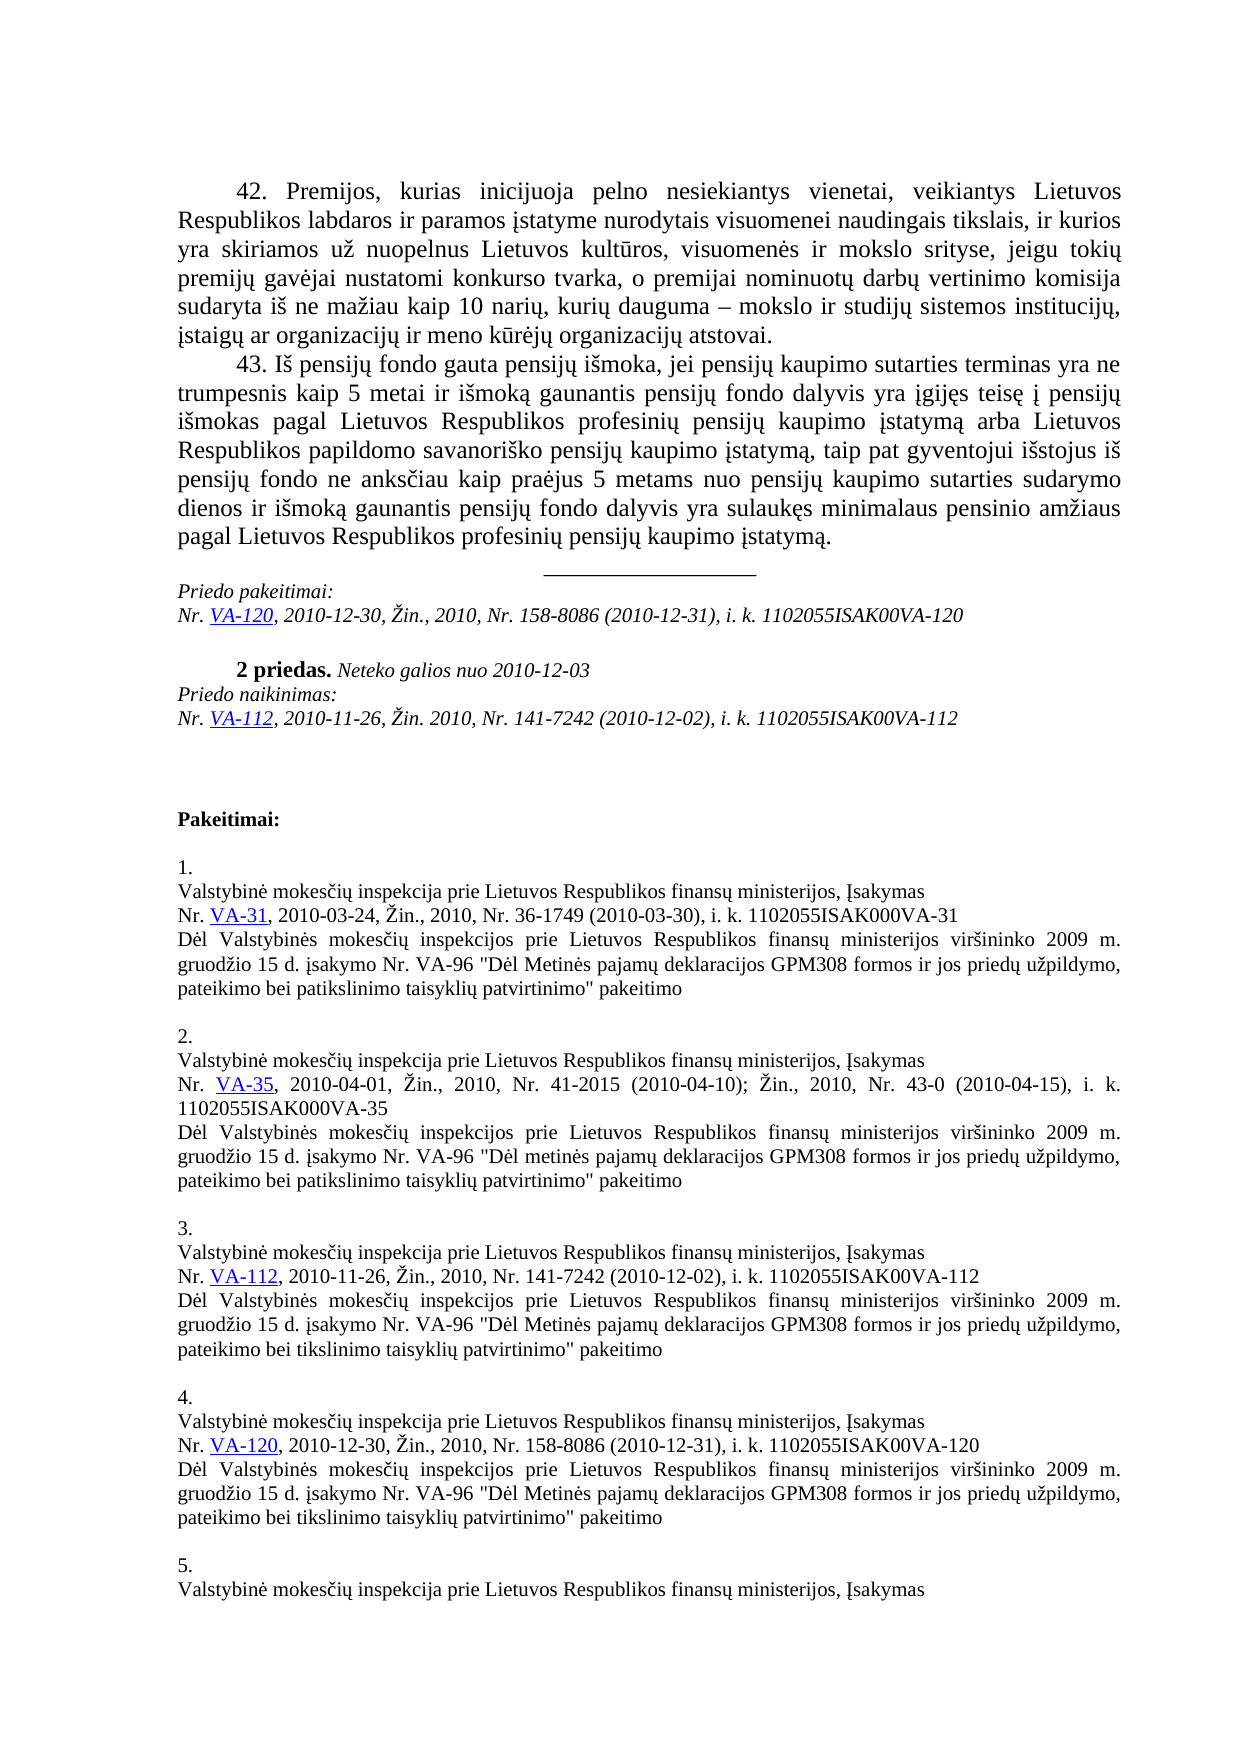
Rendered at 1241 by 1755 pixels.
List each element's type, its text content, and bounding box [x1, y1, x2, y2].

text 1. [177, 855, 1122, 879]
text Nr. VA-31, 2010-03-24, Žin., 2010, Nr. 36-1749 (2010-03-30), i. k. 1102055ISAK000VA-31 [177, 903, 1122, 927]
text Valstybinė mokesčių inspekcija prie Lietuvos Respublikos finansų ministerijos, Įsakymas [177, 1409, 1122, 1433]
text Nr. VA-112, 2010-11-26, Žin., 2010, Nr. 141-7242 (2010-12-02), i. k. 1102055ISAK00VA-112 [177, 1264, 1122, 1288]
text Nr. VA-112, 2010-11-26, Žin. 2010, Nr. 141-7242 (2010-12-02), i. k. 1102055ISAK00VA-112 [177, 706, 1122, 730]
text Dėl Valstybinės mokesčių inspekcijos prie Lietuvos Respublikos finansų ministerijos viršininko 2009 m. gruodžio 15 d. įsakymo Nr. VA-96 "Dėl Metinės pajamų deklaracijos GPM308 formos ir jos priedų užpildymo, pateikimo bei tikslinimo taisyklių patvirtinimo" pakeitimo [177, 1457, 1122, 1529]
text 3. [177, 1216, 1122, 1240]
text Valstybinė mokesčių inspekcija prie Lietuvos Respublikos finansų ministerijos, Įsakymas [177, 1240, 1122, 1264]
text Nr. VA-35, 2010-04-01, Žin., 2010, Nr. 41-2015 (2010-04-10); Žin., 2010, Nr. 43-0 (2010-04-15), i. k. 1102055ISAK000VA-35 [177, 1072, 1122, 1120]
text 42. Premijos, kurias inicijuoja pelno nesiekiantys vienetai, veikiantys Lietuvos Respublikos labdaros ir paramos įstatyme nurodytais visuomenei naudingais tikslais, ir kurios yra skiriamos už nuopelnus Lietuvos kultūros, visuomenės ir mokslo srityse, jeigu tokių premijų gavėjai nustatomi konkurso tvarka, o premijai nominuotų darbų vertinimo komisija sudaryta iš ne mažiau kaip 10 narių, kurių dauguma – mokslo ir studijų sistemos institucijų, įstaigų ar organizacijų ir meno kūrėjų organizacijų atstovai. [177, 176, 1122, 349]
text Pakeitimai: [177, 807, 1122, 831]
text 5. [177, 1553, 1122, 1577]
text Nr. VA-120, 2010-12-30, Žin., 2010, Nr. 158-8086 (2010-12-31), i. k. 1102055ISAK00VA-120 [177, 603, 1122, 627]
text Nr. VA-120, 2010-12-30, Žin., 2010, Nr. 158-8086 (2010-12-31), i. k. 1102055ISAK00VA-120 [177, 1433, 1122, 1457]
text 4. [177, 1384, 1122, 1409]
text Dėl Valstybinės mokesčių inspekcijos prie Lietuvos Respublikos finansų ministerijos viršininko 2009 m. gruodžio 15 d. įsakymo Nr. VA-96 "Dėl Metinės pajamų deklaracijos GPM308 formos ir jos priedų užpildymo, pateikimo bei patikslinimo taisyklių patvirtinimo" pakeitimo [177, 927, 1122, 999]
text Valstybinė mokesčių inspekcija prie Lietuvos Respublikos finansų ministerijos, Įsakymas [177, 1577, 1122, 1601]
text Valstybinė mokesčių inspekcija prie Lietuvos Respublikos finansų ministerijos, Įsakymas [177, 1048, 1122, 1072]
text Dėl Valstybinės mokesčių inspekcijos prie Lietuvos Respublikos finansų ministerijos viršininko 2009 m. gruodžio 15 d. įsakymo Nr. VA-96 "Dėl Metinės pajamų deklaracijos GPM308 formos ir jos priedų užpildymo, pateikimo bei tikslinimo taisyklių patvirtinimo" pakeitimo [177, 1288, 1122, 1361]
text 2. [177, 1024, 1122, 1048]
text Valstybinė mokesčių inspekcija prie Lietuvos Respublikos finansų ministerijos, Įsakymas [177, 879, 1122, 903]
text Dėl Valstybinės mokesčių inspekcijos prie Lietuvos Respublikos finansų ministerijos viršininko 2009 m. gruodžio 15 d. įsakymo Nr. VA-96 "Dėl metinės pajamų deklaracijos GPM308 formos ir jos priedų užpildymo, pateikimo bei patikslinimo taisyklių patvirtinimo" pakeitimo [177, 1120, 1122, 1192]
text 2 priedas. Neteko galios nuo 2010-12-03 [177, 656, 1122, 682]
text Priedo naikinimas: [177, 682, 1122, 706]
text Priedo pakeitimai: [177, 579, 1122, 603]
text 43. Iš pensijų fondo gauta pensijų išmoka, jei pensijų kaupimo sutarties terminas yra ne trumpesnis kaip 5 metai ir išmoką gaunantis pensijų fondo dalyvis yra įgijęs teisę į pensijų išmokas pagal Lietuvos Respublikos profesinių pensijų kaupimo įstatymą arba Lietuvos Respublikos papildomo savanoriško pensijų kaupimo įstatymą, taip pat gyventojui išstojus iš pensijų fondo ne anksčiau kaip praėjus 5 metams nuo pensijų kaupimo sutarties sudarymo dienos ir išmoką gaunantis pensijų fondo dalyvis yra sulaukęs minimalaus pensinio amžiaus pagal Lietuvos Respublikos profesinių pensijų kaupimo įstatymą. [177, 349, 1122, 550]
text _________________ [177, 550, 1122, 579]
